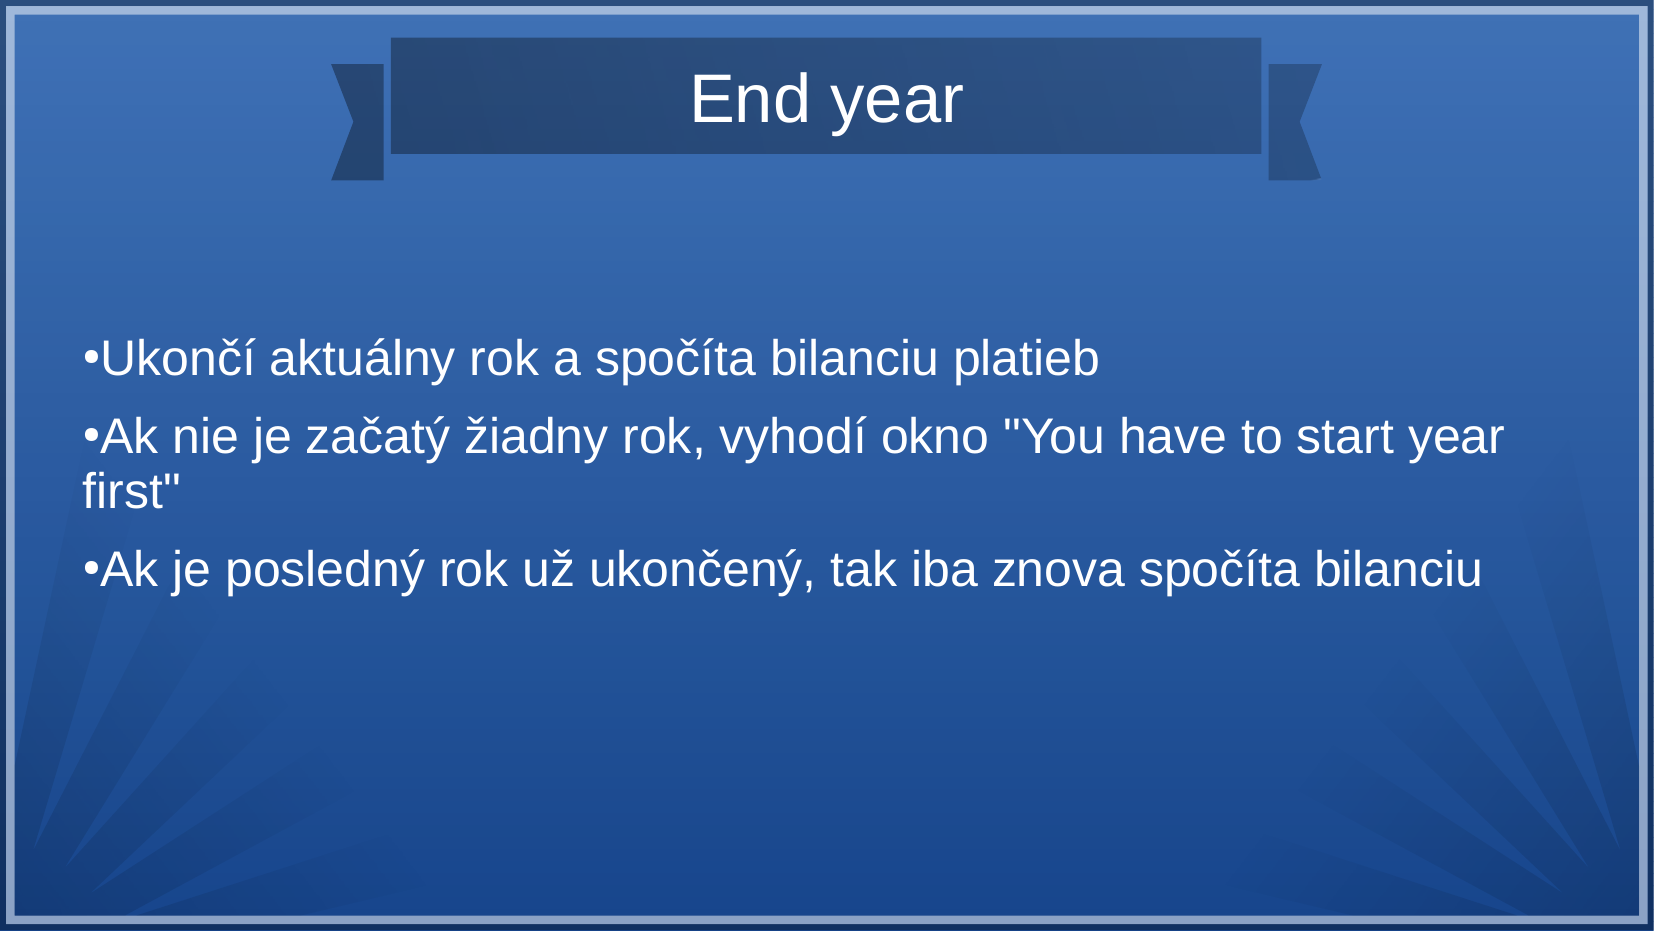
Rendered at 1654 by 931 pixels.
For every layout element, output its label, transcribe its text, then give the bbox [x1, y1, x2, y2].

title End year [389, 35, 1264, 154]
list Ukončí aktuálny rok a spočíta bilanciu platieb Ak nie je začatý žiadny rok, vyhodí okno "You have to start year first" Ak je posledný rok už ukončený, tak iba znova spočíta bilanciu [82, 330, 1571, 826]
